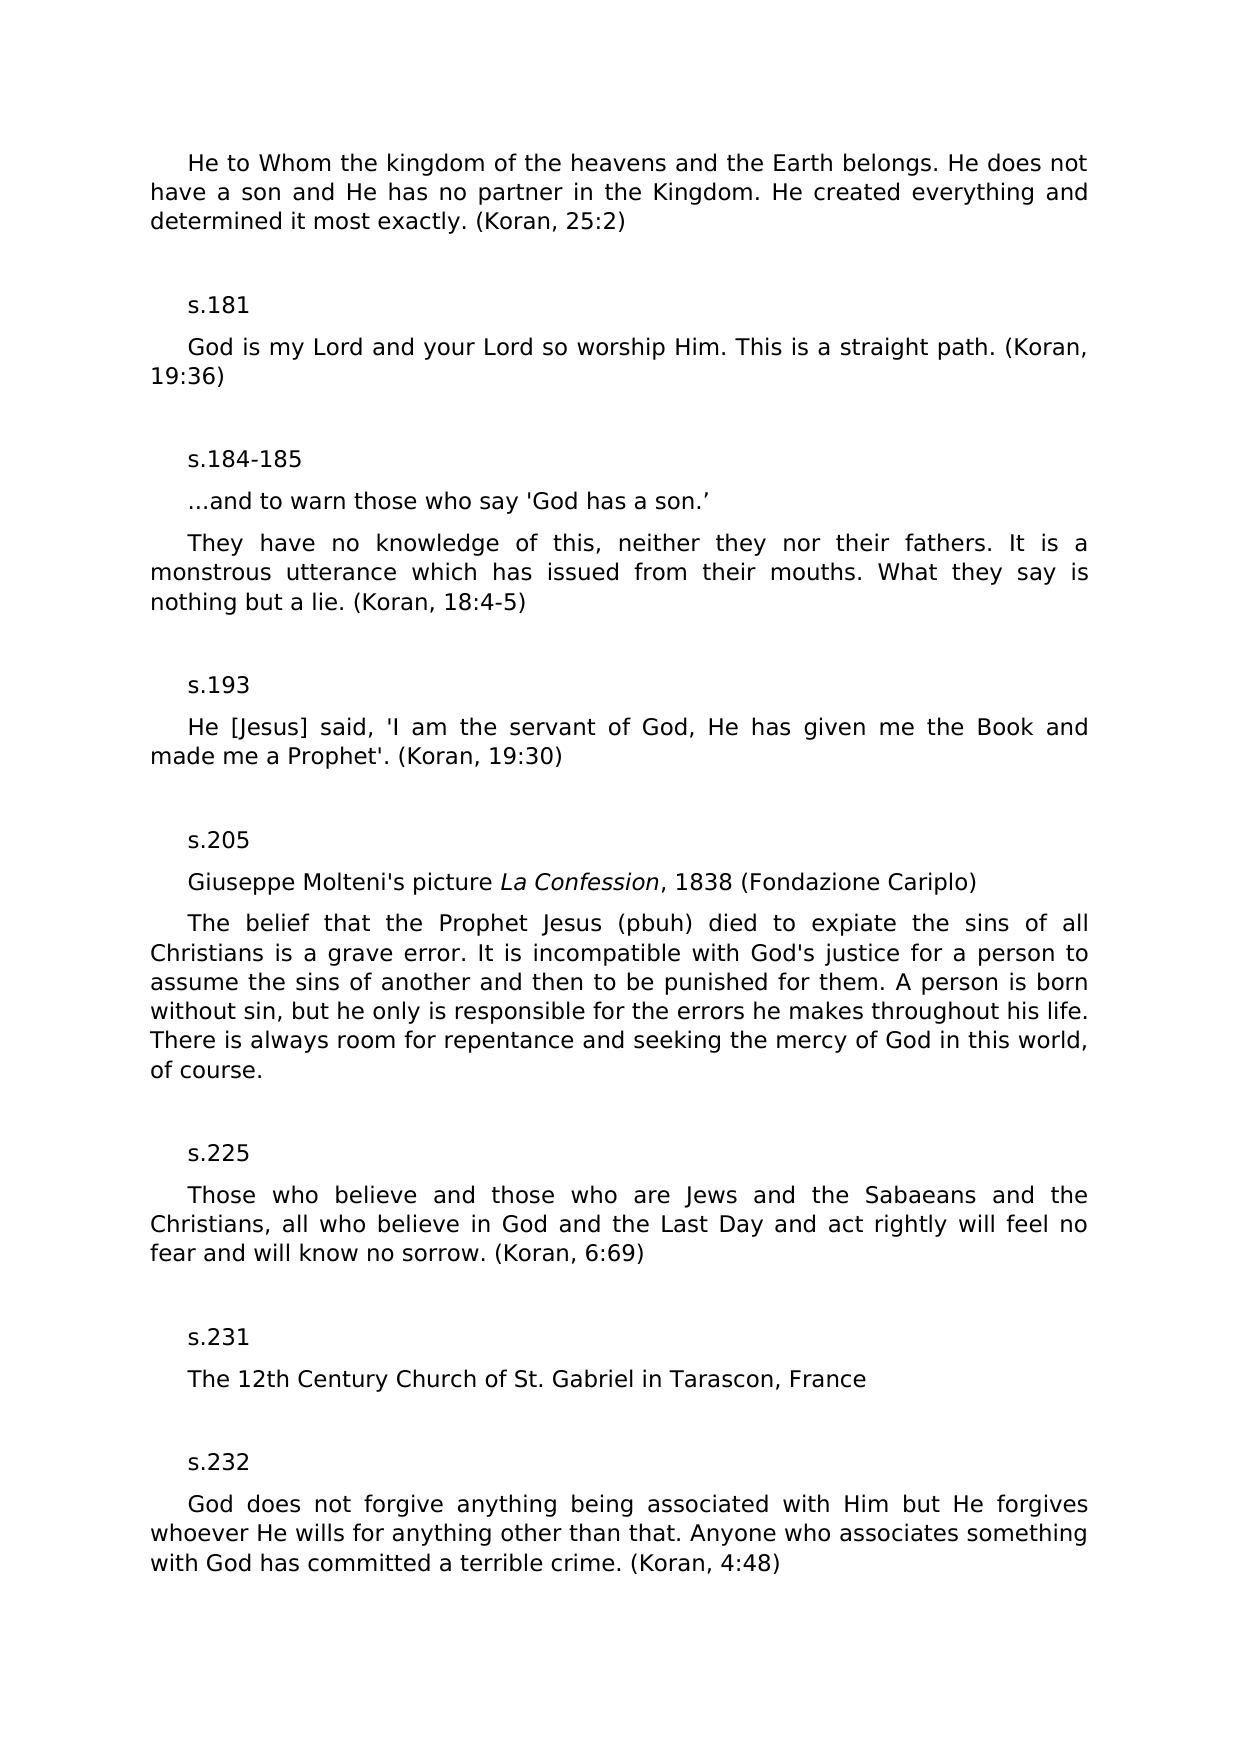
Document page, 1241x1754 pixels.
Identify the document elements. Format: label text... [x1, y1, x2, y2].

text s.181 [150, 292, 1090, 319]
text God is my Lord and your Lord so worship Him. This is a straight path. (Koran, 19:36) [150, 334, 1090, 390]
text s.232 [150, 1449, 1090, 1476]
text s.231 [150, 1324, 1090, 1351]
text s.184-185 [150, 447, 1090, 473]
text ...and to warn those who say 'God has a son.’ [150, 488, 1090, 515]
text Giuseppe Molteni's picture La Confession, 1838 (Fondazione Cariplo) [150, 869, 1090, 895]
text The belief that the Prophet Jesus (pbuh) died to expiate the sins of all Christians is a grave error. It is incompatible with God's justice for a person to assume the sins of another and then to be punished for them. A person is born without sin, but he only is responsible for the errors he makes throughout his life. There is always room for repentance and seeking the mercy of God in this world, of course. [150, 910, 1090, 1083]
text He [Jesus] said, 'I am the servant of God, He has given me the Book and made me a Prophet'. (Koran, 19:30) [150, 714, 1090, 770]
text They have no knowledge of this, neither they nor their fathers. It is a monstrous utterance which has issued from their mouths. What they say is nothing but a lie. (Koran, 18:4-5) [150, 530, 1090, 615]
text The 12th Century Church of St. Gabriel in Tarascon, France [150, 1366, 1090, 1393]
text s.205 [150, 827, 1090, 853]
text s.193 [150, 672, 1090, 699]
text Those who believe and those who are Jews and the Sabaeans and the Christians, all who believe in God and the Last Day and act rightly will feel no fear and will know no sorrow. (Koran, 6:69) [150, 1182, 1090, 1267]
text s.225 [150, 1140, 1090, 1167]
text God does not forgive anything being associated with Him but He forgives whoever He wills for anything other than that. Anyone who associates something with God has committed a terrible crime. (Koran, 4:48) [150, 1491, 1090, 1576]
text He to Whom the kingdom of the heavens and the Earth belongs. He does not have a son and He has no partner in the Kingdom. He created everything and determined it most exactly. (Koran, 25:2) [150, 150, 1090, 235]
